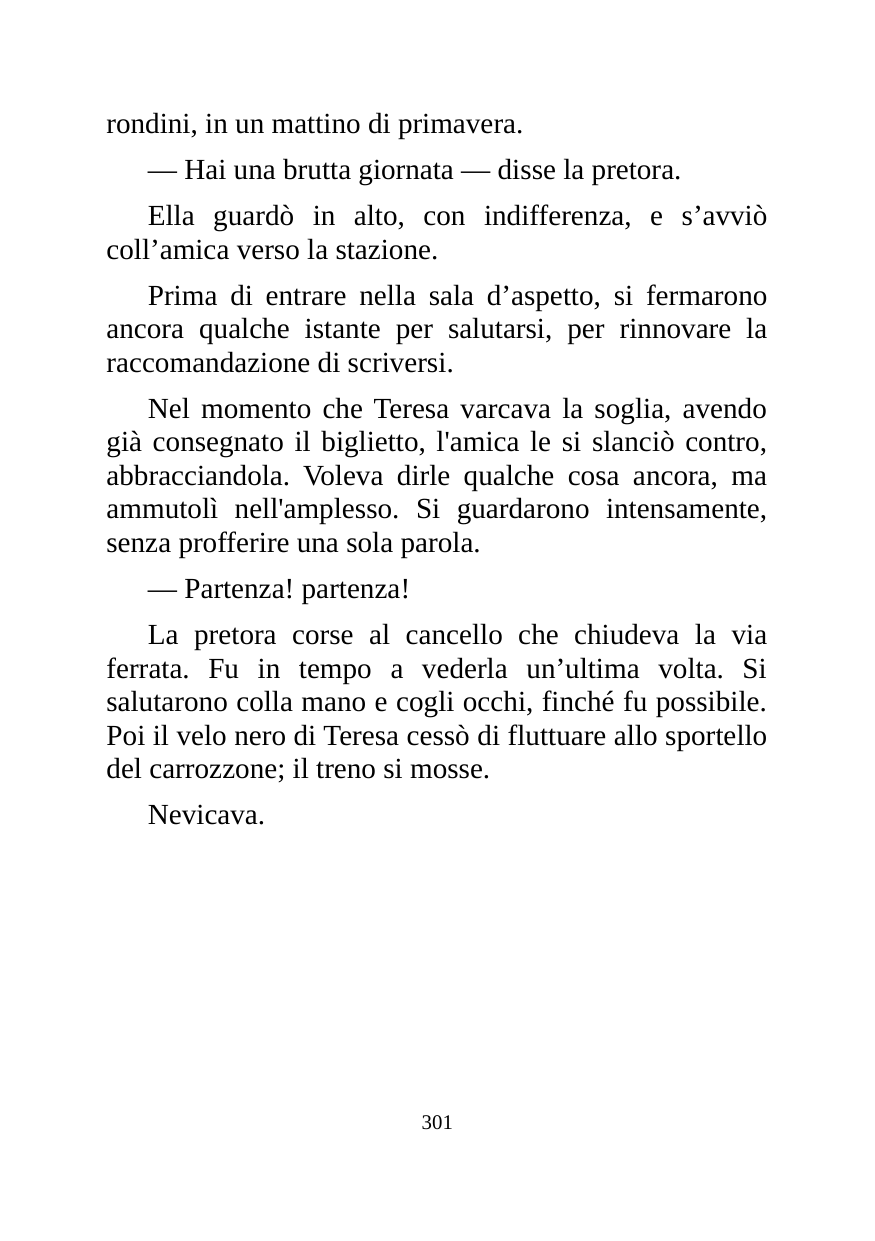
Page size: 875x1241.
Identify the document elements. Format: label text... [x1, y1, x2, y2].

text Nel momento che Teresa varcava la soglia, avendo già consegnato il biglietto, l'amica le si slanciò contro, abbracciandola. Voleva dirle qualche cosa ancora, ma ammutolì nell'amplesso. Si guardarono intensamente, senza profferire una sola parola. [106, 391, 768, 559]
text Nevicava. [106, 797, 768, 831]
text — Partenza! partenza! [106, 571, 768, 605]
text rondini, in un mattino di primavera. [106, 106, 768, 140]
text — Hai una brutta giornata — disse la pretora. [106, 152, 768, 186]
text La pretora corse al cancello che chiudeva la via ferrata. Fu in tempo a vederla un’ultima volta. Si salutarono colla mano e cogli occhi, finché fu possibile. Poi il velo nero di Teresa cessò di fluttuare allo sportello del carrozzone; il treno si mosse. [106, 617, 768, 785]
text Ella guardò in alto, con indifferenza, e s’avviò coll’amica verso la stazione. [106, 198, 768, 265]
text Prima di entrare nella sala d’aspetto, si fermarono ancora qualche istante per salutarsi, per rinnovare la raccomandazione di scriversi. [106, 278, 768, 378]
